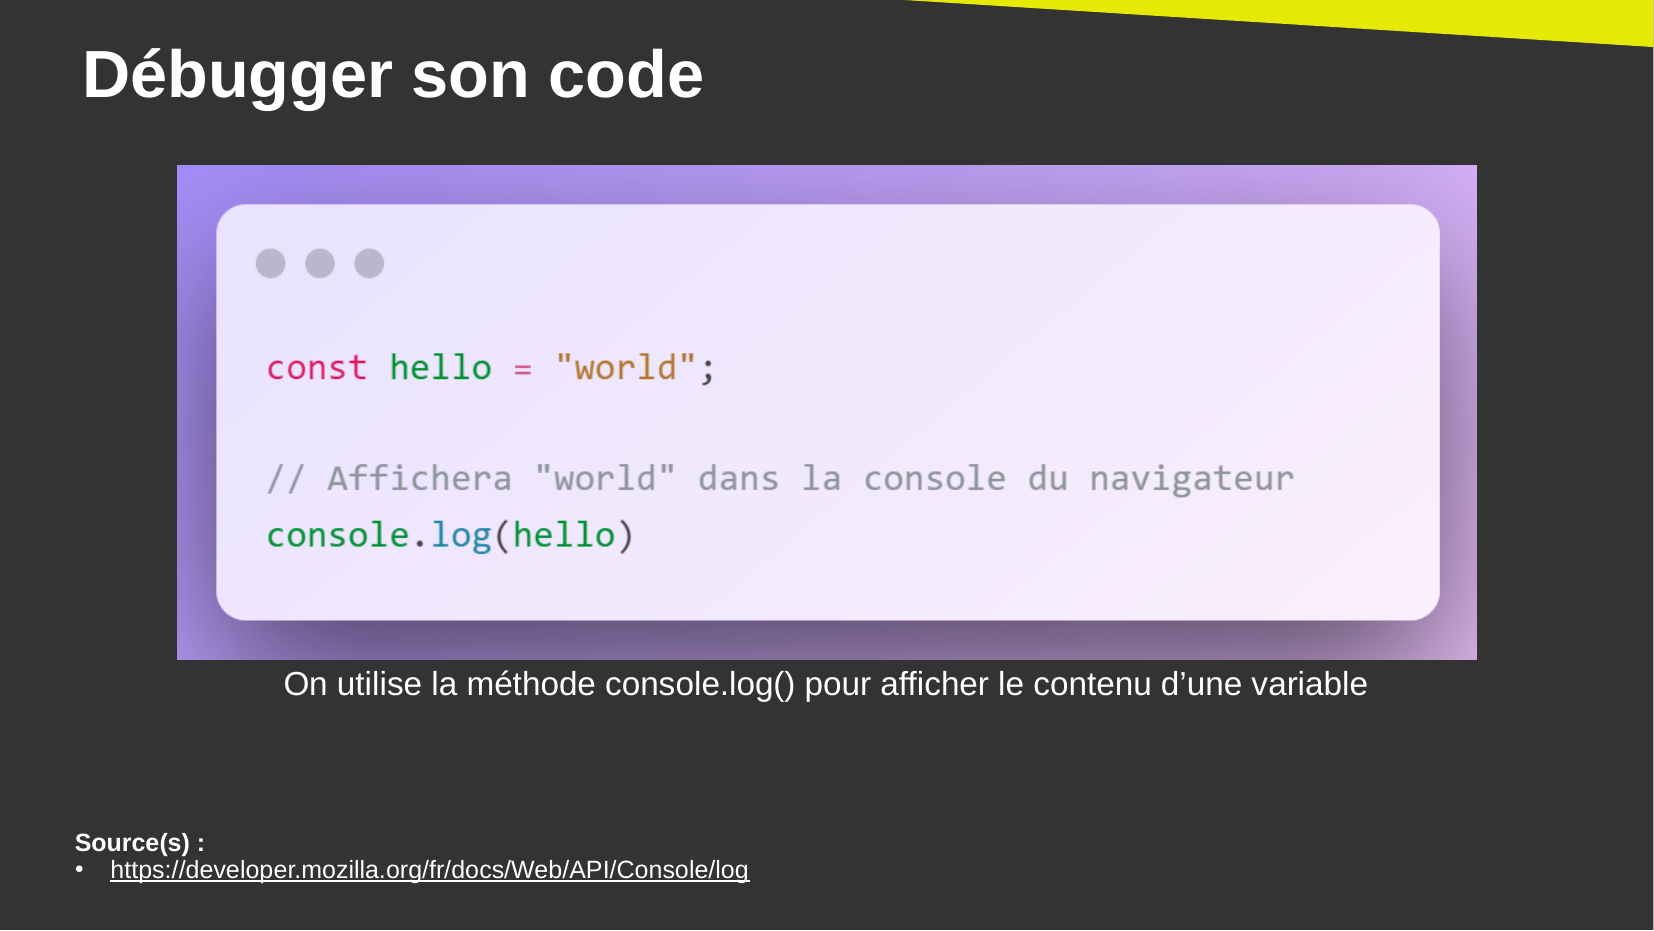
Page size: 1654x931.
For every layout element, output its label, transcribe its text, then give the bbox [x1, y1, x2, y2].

text_box [904, 0, 1654, 48]
text_box On utilise la méthode console.log() pour afficher le contenu d’une variable [135, 657, 1518, 751]
picture [177, 165, 1477, 657]
text_box Source(s) : https://developer.mozilla.org/fr/docs/Web/API/Console/log [60, 820, 1583, 892]
title Débugger son code [82, 37, 1571, 114]
